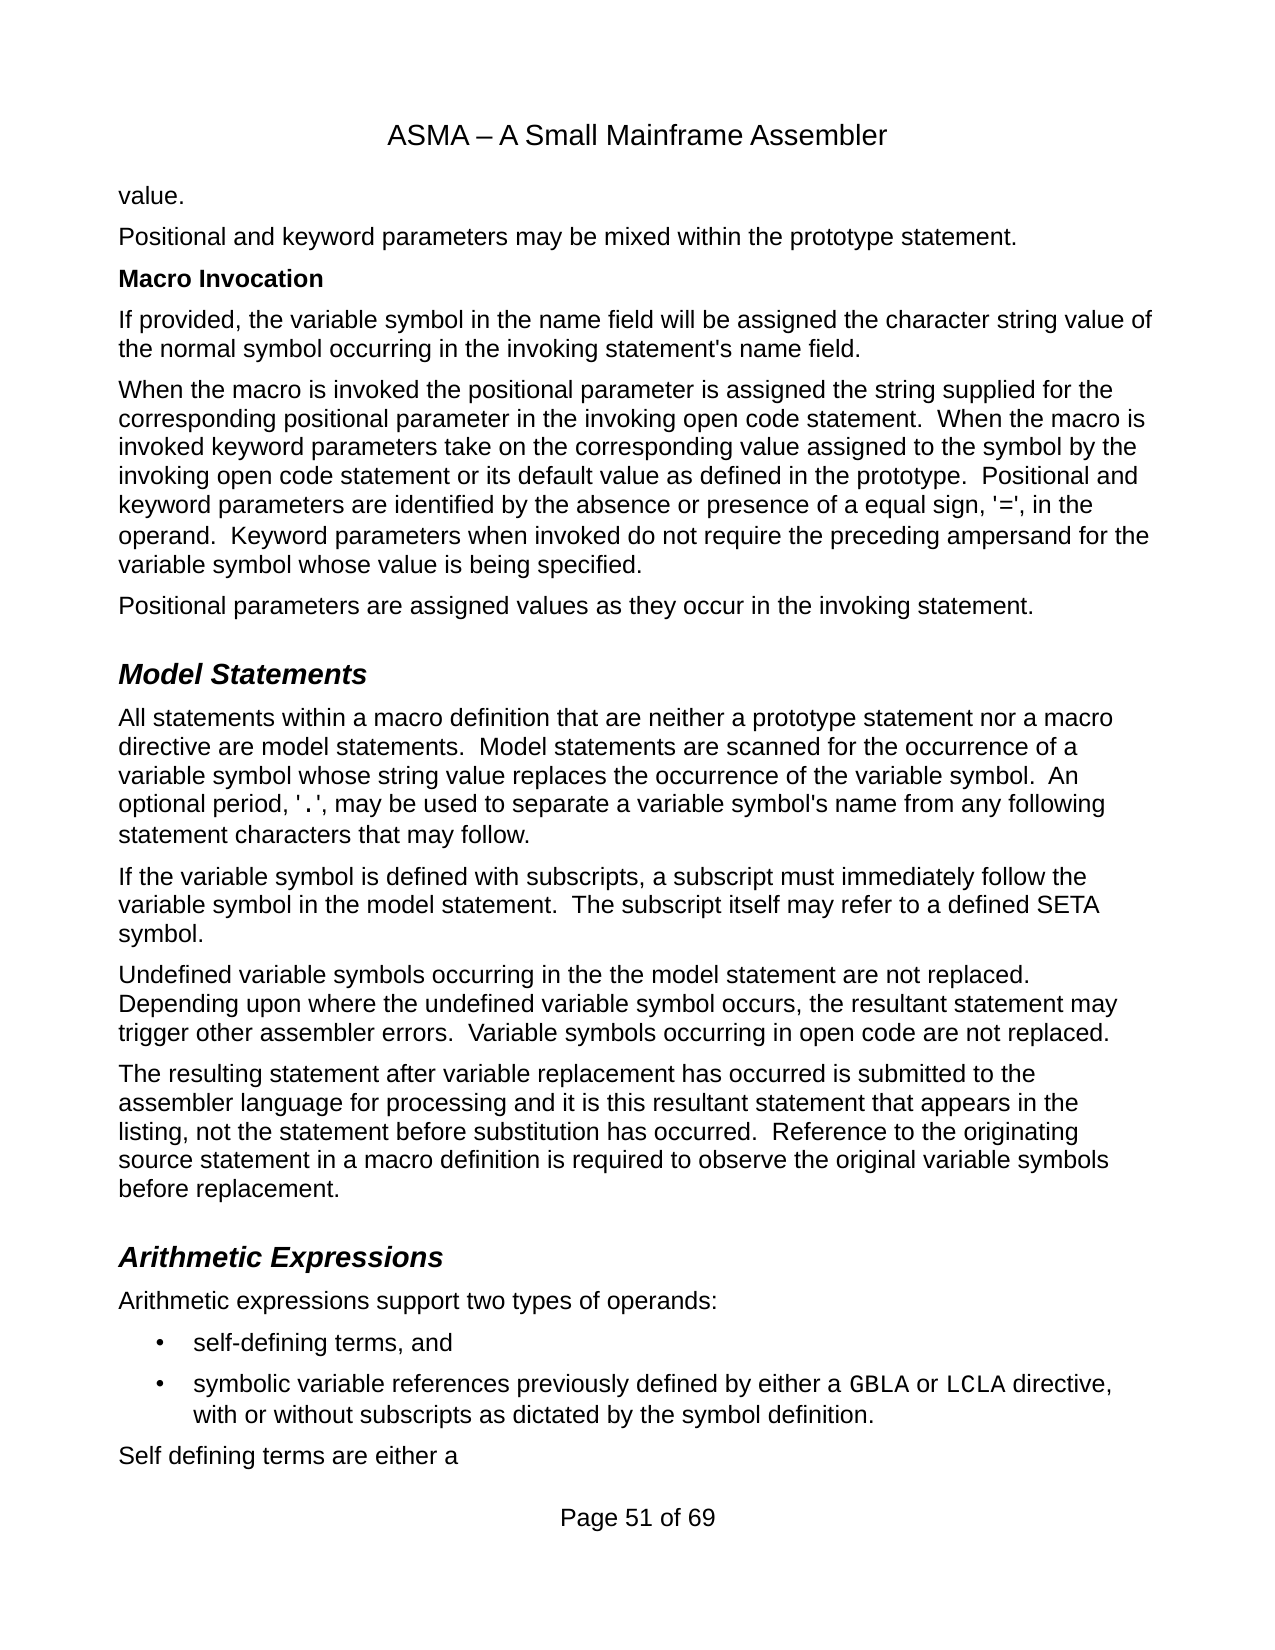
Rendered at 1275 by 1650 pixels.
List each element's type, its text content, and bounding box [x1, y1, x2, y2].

text Positional and keyword parameters may be mixed within the prototype statement. [118, 222, 1157, 251]
text If the variable symbol is defined with subscripts, a subscript must immediately follow the variable symbol in the model statement. The subscript itself may refer to a defined SETA symbol. [118, 862, 1157, 948]
text All statements within a macro definition that are neither a prototype statement nor a macro directive are model statements. Model statements are scanned for the occurrence of a variable symbol whose string value replaces the occurrence of the variable symbol. An optional period, '.', may be used to separate a variable symbol's name from any following statement characters that may follow. [118, 703, 1157, 849]
text Positional parameters are assigned values as they occur in the invoking statement. [118, 591, 1157, 619]
list self-defining terms, and [156, 1328, 1157, 1356]
text The resulting statement after variable replacement has occurred is submitted to the assembler language for processing and it is this resultant statement that appears in the listing, not the statement before substitution has occurred. Reference to the originating source statement in a macro definition is required to observe the original variable symbols before replacement. [118, 1059, 1157, 1203]
subtitle Model Statements [118, 657, 1157, 691]
text Self defining terms are either a [118, 1441, 1157, 1470]
text Undefined variable symbols occurring in the the model statement are not replaced. Depending upon where the undefined variable symbol occurs, the resultant statement may trigger other assembler errors. Variable symbols occurring in open code are not replaced. [118, 960, 1157, 1047]
text If provided, the variable symbol in the name field will be assigned the character string value of the normal symbol occurring in the invoking statement's name field. [118, 305, 1157, 362]
text Macro Invocation [118, 264, 1157, 292]
text Arithmetic expressions support two types of operands: [118, 1286, 1157, 1315]
subtitle Arithmetic Expressions [118, 1240, 1157, 1274]
text value. [118, 181, 1157, 210]
text When the macro is invoked the positional parameter is assigned the string supplied for the corresponding positional parameter in the invoking open code statement. When the macro is invoked keyword parameters take on the corresponding value assigned to the symbol by the invoking open code statement or its default value as defined in the prototype. Positional and keyword parameters are identified by the absence or presence of a equal sign, '=', in the operand. Keyword parameters when invoked do not require the preceding ampersand for the variable symbol whose value is being specified. [118, 375, 1157, 578]
list symbolic variable references previously defined by either a GBLA or LCLA directive, with or without subscripts as dictated by the symbol definition. [156, 1369, 1157, 1429]
